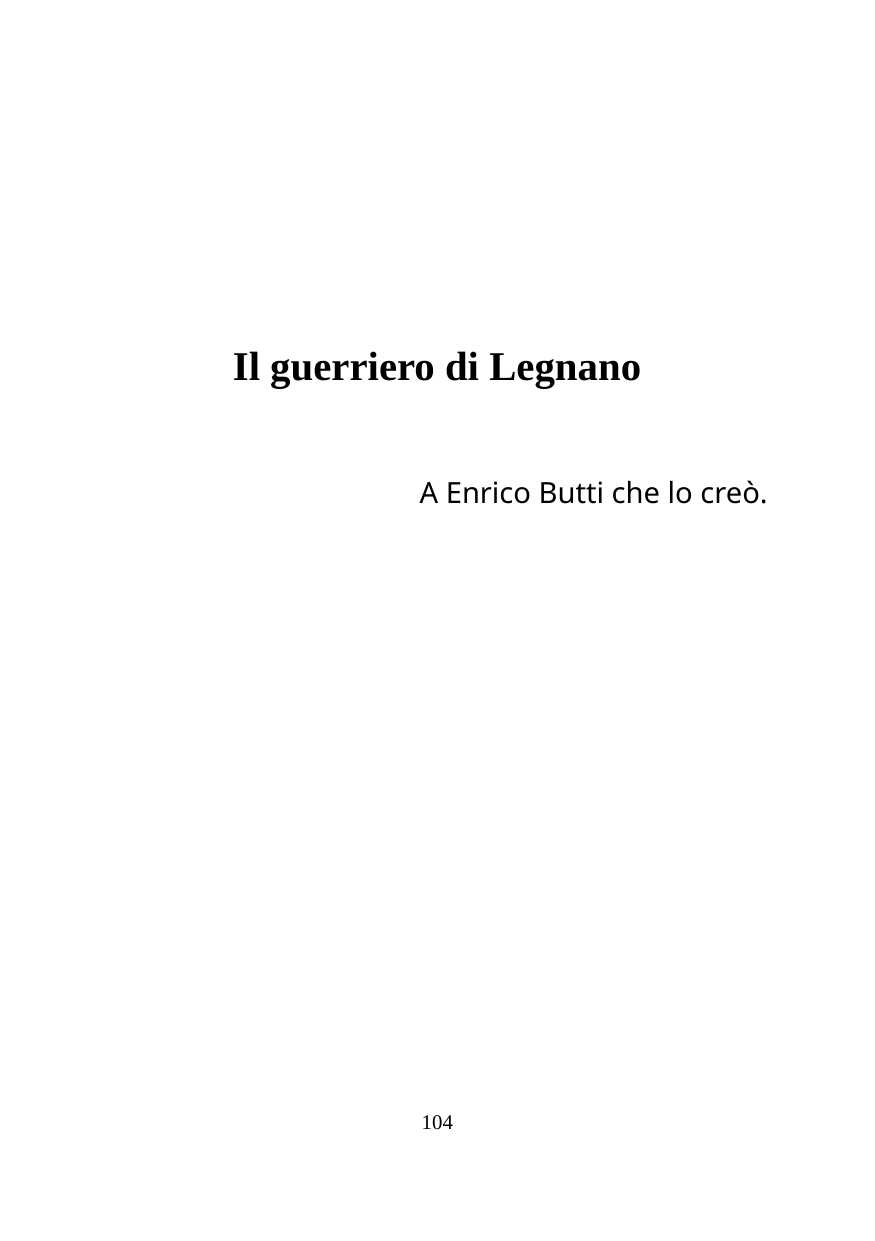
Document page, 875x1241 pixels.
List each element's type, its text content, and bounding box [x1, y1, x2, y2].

text A Enrico Butti che lo creò. [106, 472, 768, 512]
subtitle Il guerriero di Legnano [106, 342, 768, 389]
